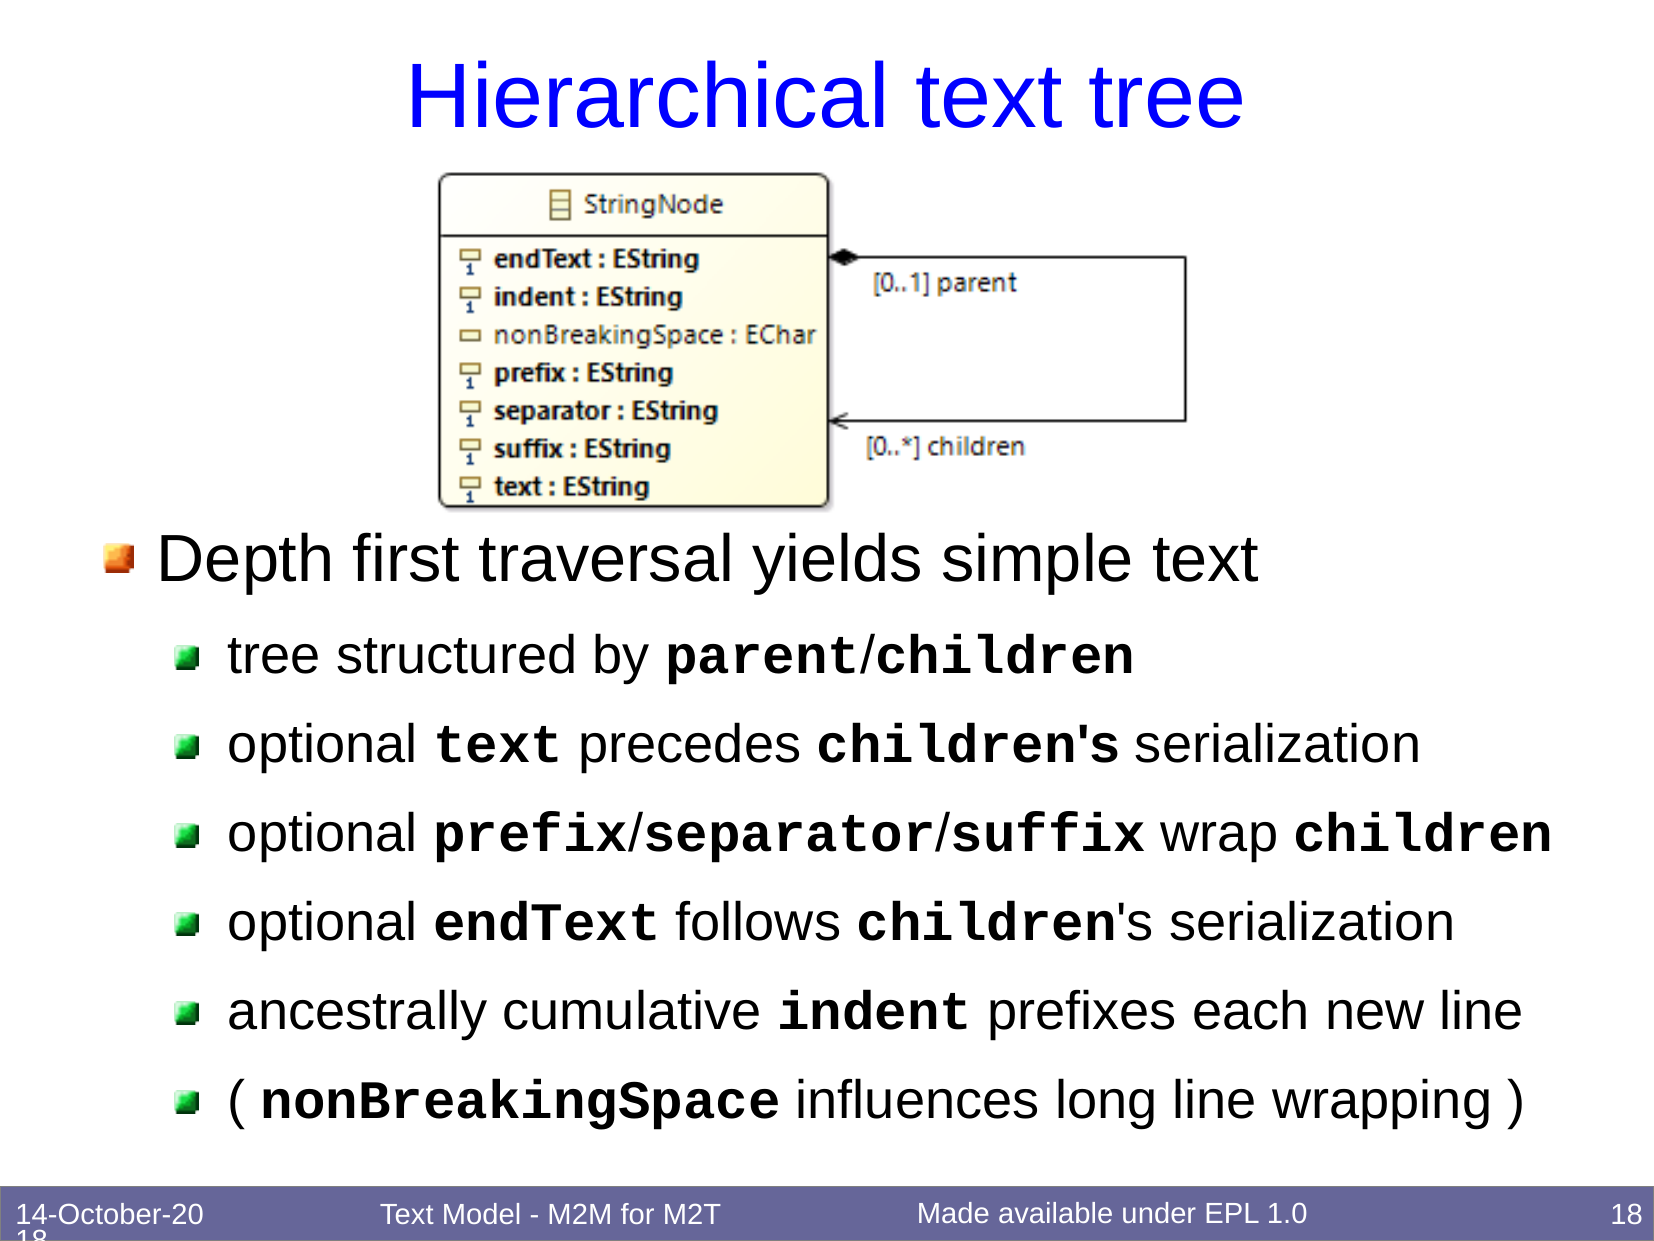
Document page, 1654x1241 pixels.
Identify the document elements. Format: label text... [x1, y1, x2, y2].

title Hierarchical text tree [82, 44, 1571, 148]
list Depth first traversal yields simple text tree structured by parent/children optional text precedes children's serialization optional prefix/separator/suffix wrap children optional endText follows children's serialization ancestrally cumulative indent prefixes each new line ( nonBreakingSpace influences long line wrapping ) [86, 520, 1575, 1135]
picture [143, 157, 1533, 520]
